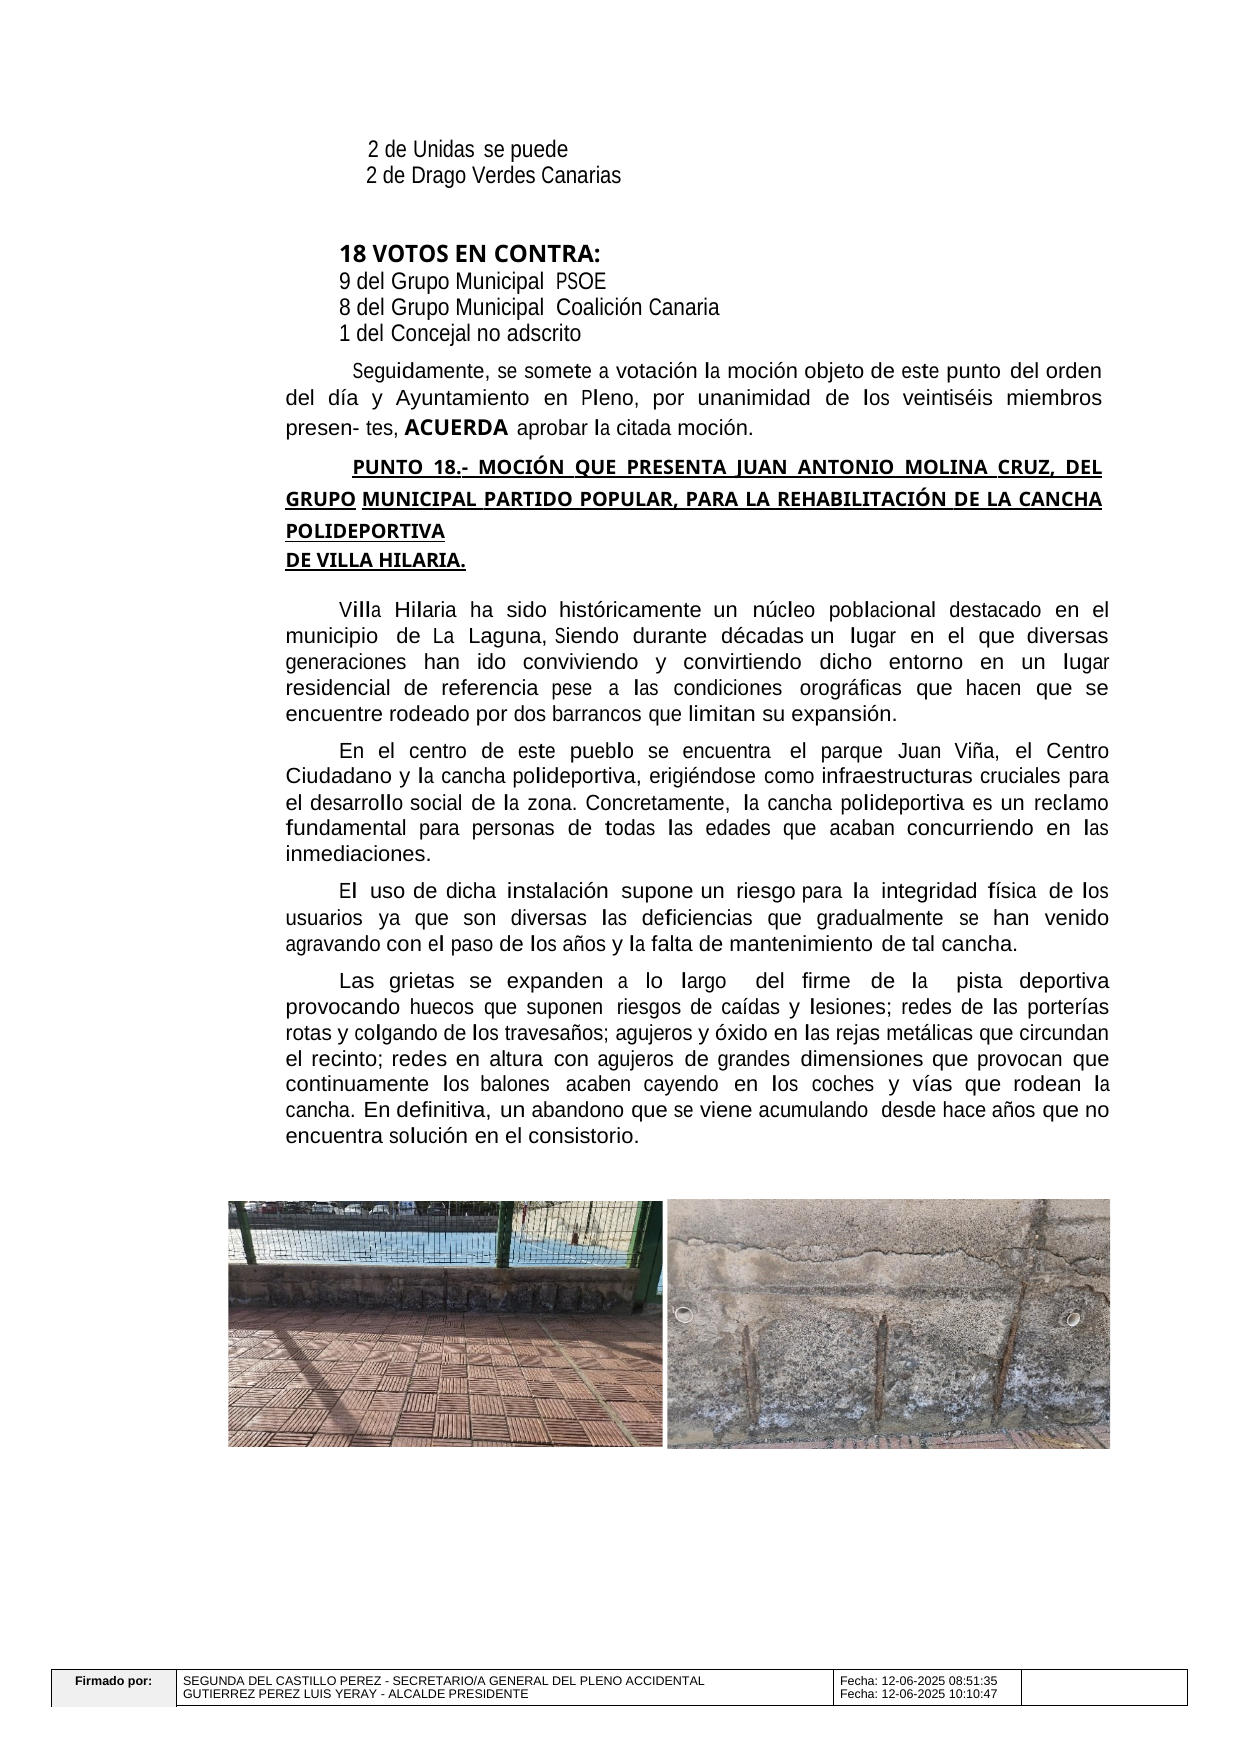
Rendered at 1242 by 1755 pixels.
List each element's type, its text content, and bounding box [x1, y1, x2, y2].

text PUNTO 18.- MOCIÓN QUE PRESENTA JUAN ANTONIO MOLINA CRUZ, DEL GRUPO MUNICIPAL PARTIDO POPULAR, PARA LA REHABILITACIÓN DE LA CANCHA POLIDEPORTIVA [285, 453, 1102, 544]
text 2 de Unidas se puede [362, 134, 574, 162]
text Villa Hilaria ha sido históricamente un núcleo poblacional destacado en el municipio de La Laguna, Siendo durante décadas un lugar en el que diversas generaciones han ido conviviendo y convirtiendo dicho entorno en un lugar residencial de referencia pese a las condiciones orográficas que hacen que se encuentre rodeado por dos barrancos que limitan su expansión. [285, 597, 1109, 726]
table_header SEGUNDA DEL CASTILLO PEREZ - SECRETARIO/A GENERAL DEL PLENO ACCIDENTAL GUTIERREZ PEREZ LUIS YERAY - ALCALDE PRESIDENTE [177, 1670, 833, 1705]
text 1 del Concejal no adscrito [339, 321, 1202, 347]
table_header Fecha: 12-06-2025 08:51:35 Fecha: 12-06-2025 10:10:47 [834, 1670, 1021, 1705]
text En el centro de este pueblo se encuentra el parque Juan Viña, el Centro Ciudadano y la cancha polideportiva, erigiéndose como infraestructuras cruciales para el desarrollo social de la zona. Concretamente, la cancha polideportiva es un reclamo fundamental para personas de todas las edades que acaban concurriendo en las inmediaciones. [285, 737, 1109, 866]
text DE VILLA HILARIA. [285, 550, 1202, 572]
text 8 del Grupo Municipal Coalición Canaria [339, 295, 1202, 321]
text 9 del Grupo Municipal PSOE [339, 269, 1202, 295]
text Las grietas se expanden a lo largo del firme de la pista deportiva provocando huecos que suponen riesgos de caídas y lesiones; redes de las porterías rotas y colgando de los travesaños; agujeros y óxido en las rejas metálicas que circundan el recinto; redes en altura con agujeros de grandes dimensiones que provocan que continuamente los balones acaben cayendo en los coches y vías que rodean la cancha. En definitiva, un abandono que se viene acumulando desde hace años que no encuentra solución en el consistorio. [285, 968, 1110, 1148]
text El uso de dicha instalación supone un riesgo para la integridad física de los usuarios ya que son diversas las deficiencias que gradualmente se han venido agravando con el paso de los años y la falta de mantenimiento de tal cancha. [285, 878, 1109, 956]
text 18 VOTOS EN CONTRA: [339, 236, 1202, 269]
text 2 de Drago Verdes Canarias [366, 162, 1202, 188]
table_header Firmado por: [52, 1670, 176, 1705]
table_header [1022, 1670, 1187, 1705]
text Seguidamente, se somete a votación la moción objeto de este punto del orden del día y Ayuntamiento en Pleno, por unanimidad de los veintiséis miembros presen- tes, ACUERDA aprobar la citada moción. [285, 358, 1103, 441]
